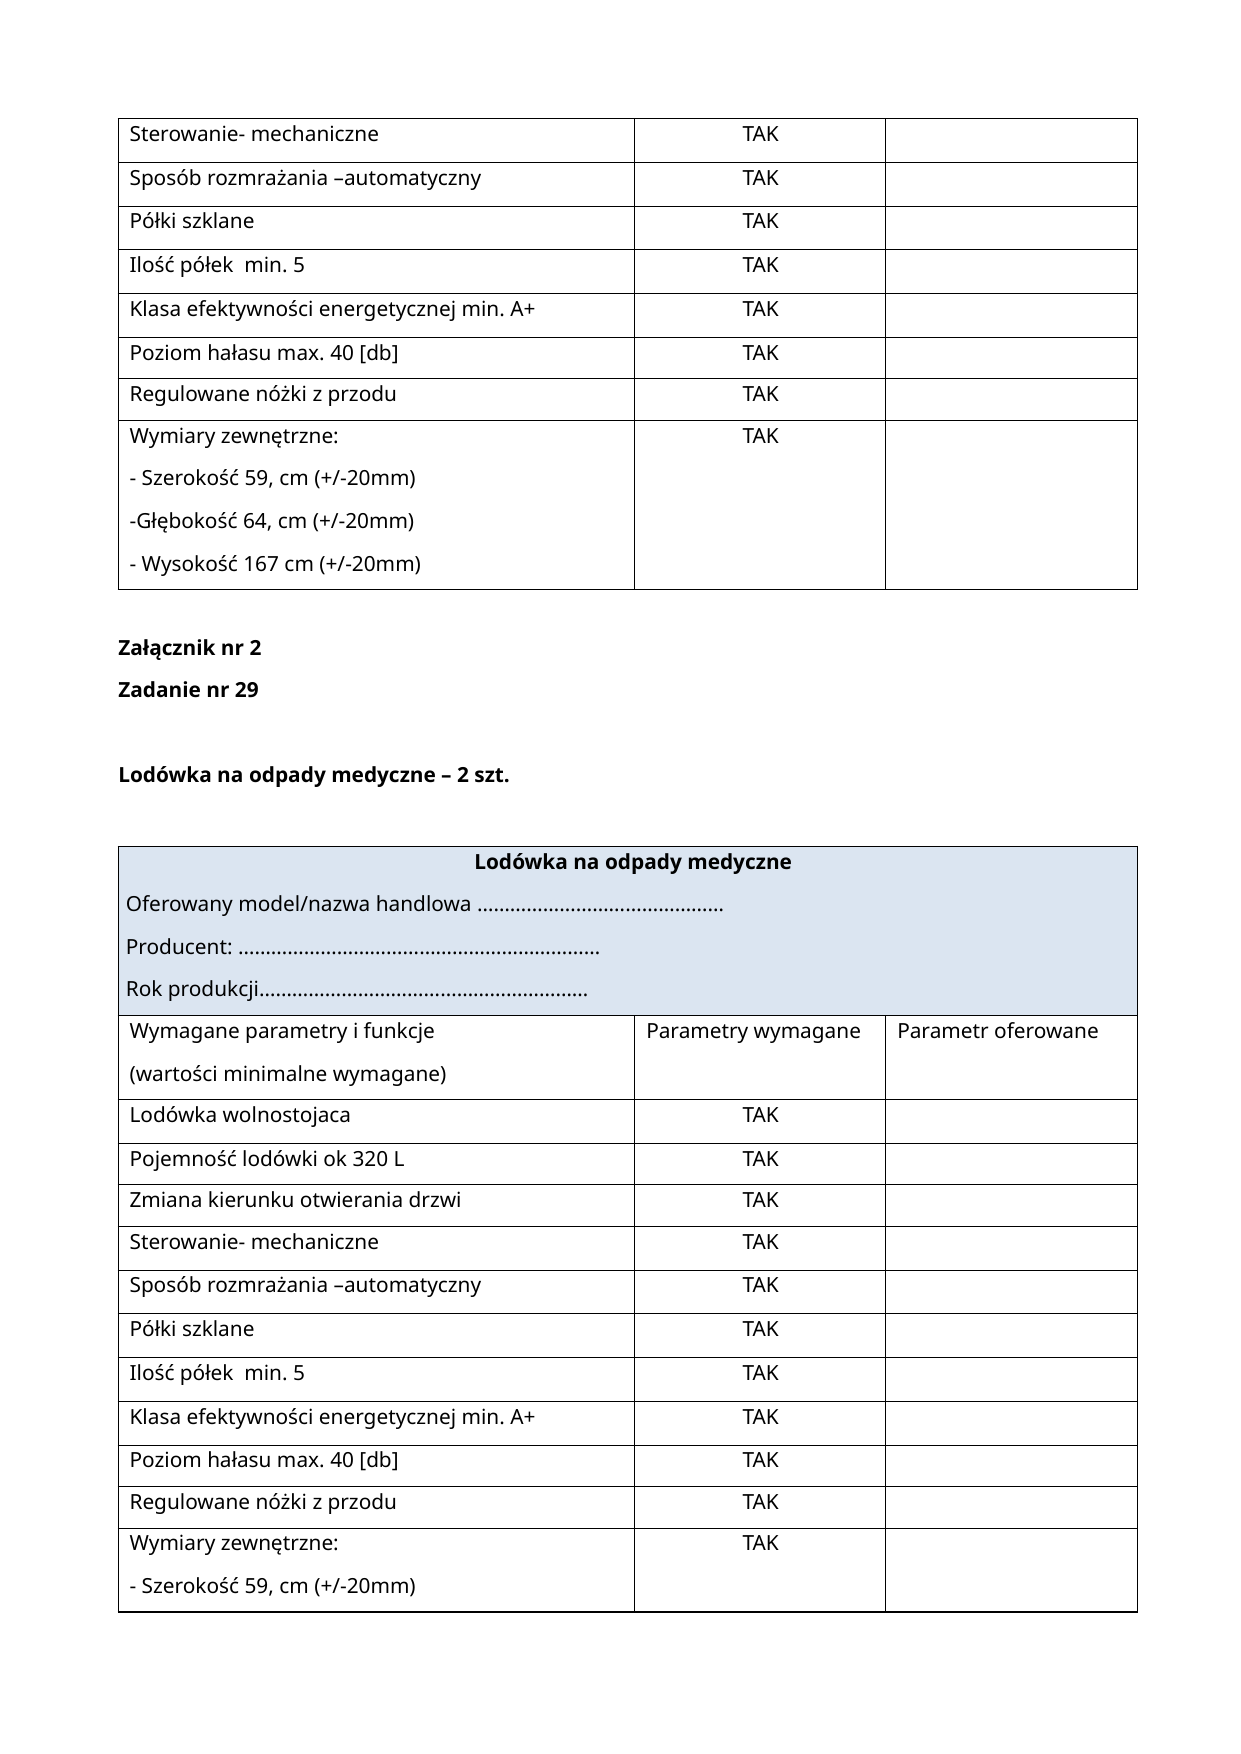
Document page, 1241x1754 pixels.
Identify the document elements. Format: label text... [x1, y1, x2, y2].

table_cell TAK [635, 1185, 885, 1226]
table_cell TAK [635, 1271, 885, 1313]
table_cell Poziom hałasu max. 40 [db] [119, 338, 634, 378]
table_cell Klasa efektywności energetycznej min. A+ [119, 1402, 634, 1444]
table_cell Sterowanie- mechaniczne [119, 1227, 634, 1269]
table_cell Wymiary zewnętrzne: - Szerokość 59, cm (+/-20mm) -Głębokość 64, cm (+/-20mm) - Wysokość 167 cm (+/-20mm) [119, 421, 634, 589]
table_cell Półki szklane [119, 207, 634, 249]
table_cell Wymiary zewnętrzne: - Szerokość 59, cm (+/-20mm) [119, 1529, 634, 1611]
table_header Lodówka na odpady medyczne Oferowany model/nazwa handlowa ……………………………………… Producent: ………………………………………………………… Rok produkcji…………………………………………………… [119, 847, 1137, 1015]
table_cell Parametry wymagane [635, 1016, 885, 1099]
table_cell TAK [635, 1227, 885, 1269]
table_cell [886, 421, 1137, 589]
table_cell Półki szklane [119, 1314, 634, 1357]
table_cell Zmiana kierunku otwierania drzwi [119, 1185, 634, 1226]
text Załącznik nr 2 [118, 633, 1122, 661]
table_cell [886, 379, 1137, 420]
table_cell TAK [635, 1487, 885, 1527]
table_cell [886, 1185, 1137, 1226]
table_cell [886, 1358, 1137, 1401]
table_cell TAK [635, 421, 885, 589]
table_cell [886, 1529, 1137, 1611]
table_cell TAK [635, 207, 885, 249]
table_cell Wymagane parametry i funkcje (wartości minimalne wymagane) [119, 1016, 634, 1099]
table_cell Ilość półek min. 5 [119, 250, 634, 293]
table_cell [886, 207, 1137, 249]
table_cell Lodówka wolnostojaca [119, 1100, 634, 1143]
table_cell Sposób rozmrażania –automatyczny [119, 163, 634, 206]
table_cell [886, 163, 1137, 206]
table_cell TAK [635, 1314, 885, 1357]
table_cell TAK [635, 1402, 885, 1444]
table_cell TAK [635, 119, 885, 162]
table_cell Regulowane nóżki z przodu [119, 1487, 634, 1527]
table_cell [886, 1144, 1137, 1184]
table_cell Klasa efektywności energetycznej min. A+ [119, 294, 634, 337]
table_cell [886, 1314, 1137, 1357]
text Zadanie nr 29 [118, 675, 1122, 704]
table_cell TAK [635, 1100, 885, 1143]
table_cell TAK [635, 1529, 885, 1611]
table_cell Sposób rozmrażania –automatyczny [119, 1271, 634, 1313]
table_cell TAK [635, 250, 885, 293]
text Lodówka na odpady medyczne – 2 szt. [118, 761, 1122, 789]
table_cell [886, 1402, 1137, 1444]
table_cell TAK [635, 1144, 885, 1184]
table_cell Parametr oferowane [886, 1016, 1137, 1099]
table_cell [886, 338, 1137, 378]
table_cell [886, 1446, 1137, 1486]
table_cell TAK [635, 338, 885, 378]
table_cell TAK [635, 1446, 885, 1486]
table_cell [886, 1227, 1137, 1269]
table_cell [886, 1487, 1137, 1527]
table_cell [886, 294, 1137, 337]
table_cell TAK [635, 379, 885, 420]
table_cell [886, 1271, 1137, 1313]
table_cell [886, 1100, 1137, 1143]
table_cell Ilość półek min. 5 [119, 1358, 634, 1401]
table_cell Regulowane nóżki z przodu [119, 379, 634, 420]
table_cell Pojemność lodówki ok 320 L [119, 1144, 634, 1184]
table_cell TAK [635, 294, 885, 337]
table_cell Sterowanie- mechaniczne [119, 119, 634, 162]
table_cell [886, 250, 1137, 293]
table_cell TAK [635, 163, 885, 206]
table_cell Poziom hałasu max. 40 [db] [119, 1446, 634, 1486]
table_cell [886, 119, 1137, 162]
table_cell TAK [635, 1358, 885, 1401]
